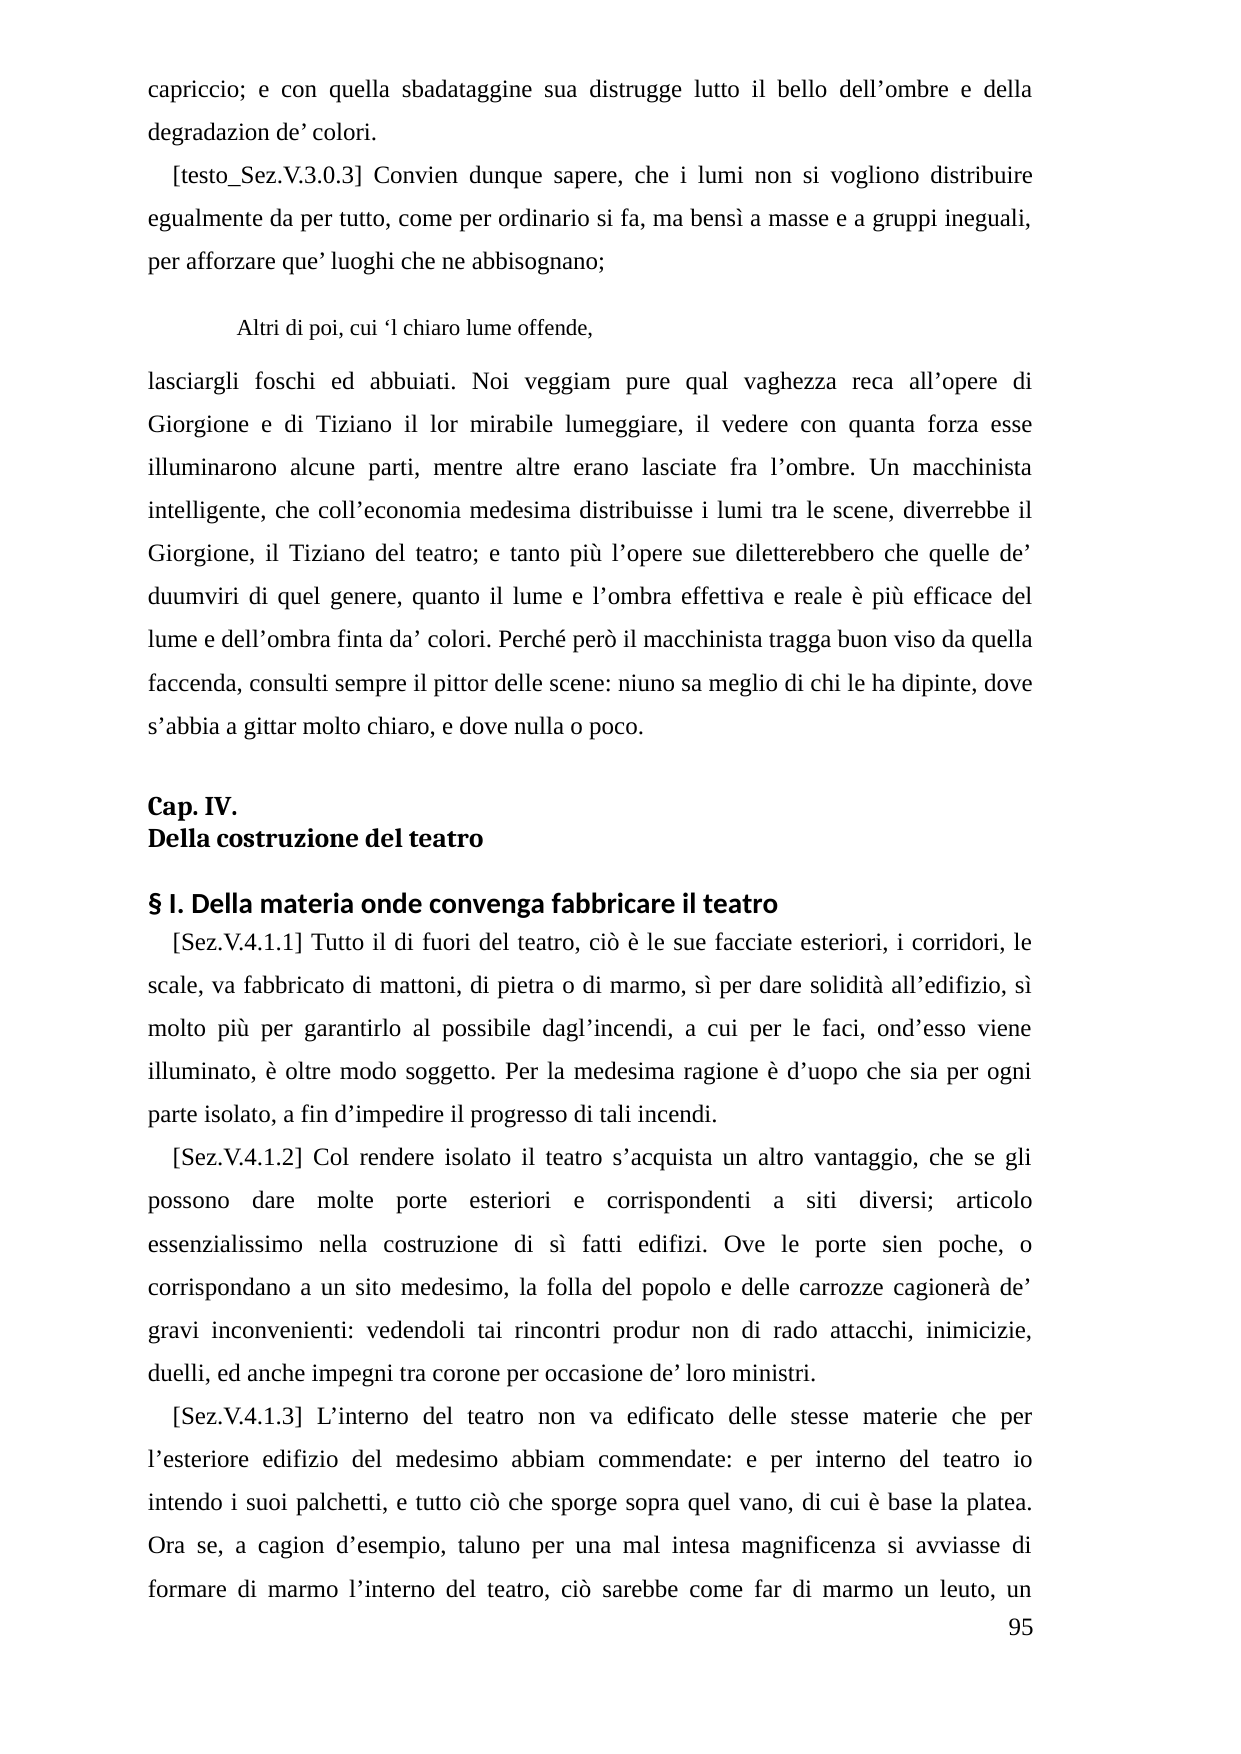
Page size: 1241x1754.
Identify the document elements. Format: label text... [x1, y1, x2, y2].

subtitle § I. Della materia onde convenga fabbricare il teatro [148, 885, 1033, 921]
text [testo_Sez.V.3.0.3] Convien dunque sapere, che i lumi non si vogliono distribuire egualmente da per tutto, come per ordinario si fa, ma bensì a masse e a gruppi ineguali, per afforzare que’ luoghi che ne abbisognano; [148, 160, 1033, 275]
text [Sez.V.4.1.3] L’interno del teatro non va edificato delle stesse materie che per l’esteriore edifizio del medesimo abbiam commendate: e per interno del teatro io intendo i suoi palchetti, e tutto ciò che sporge sopra quel vano, di cui è base la platea. Ora se, a cagion d’esempio, taluno per una mal intesa magnificenza si avviasse di formare di marmo l’interno del teatro, ciò sarebbe come far di marmo un leuto, un [148, 1401, 1033, 1602]
subtitle Cap. IV. Della costruzione del teatro [148, 791, 1033, 854]
text [Sez.V.4.1.1] Tutto il di fuori del teatro, ciò è le sue facciate esteriori, i corridori, le scale, va fabbricato di mattoni, di pietra o di marmo, sì per dare solidità all’edifizio, sì molto più per garantirlo al possibile dagl’incendi, a cui per le faci, ond’esso viene illuminato, è oltre modo soggetto. Per la medesima ragione è d’uopo che sia per ogni parte isolato, a fin d’impedire il progresso di tali incendi. [148, 927, 1033, 1128]
text lasciargli foschi ed abbuiati. Noi veggiam pure qual vaghezza reca all’opere di Giorgione e di Tiziano il lor mirabile lumeggiare, il vedere con quanta forza esse illuminarono alcune parti, mentre altre erano lasciate fra l’ombre. Un macchinista intelligente, che coll’economia medesima distribuisse i lumi tra le scene, diverrebbe il Giorgione, il Tiziano del teatro; e tanto più l’opere sue diletterebbero che quelle de’ duumviri di quel genere, quanto il lume e l’ombra effettiva e reale è più efficace del lume e dell’ombra finta da’ colori. Perché però il macchinista tragga buon viso da quella faccenda, consulti sempre il pittor delle scene: niuno sa meglio di chi le ha dipinte, dove s’abbia a gittar molto chiaro, e dove nulla o poco. [148, 366, 1033, 739]
text capriccio; e con quella sbadataggine sua distrugge lutto il bello dell’ombre e della degradazion de’ colori. [148, 74, 1033, 146]
text Altri di poi, cui ‘l chiaro lume offende, [236, 314, 1033, 341]
text [Sez.V.4.1.2] Col rendere isolato il teatro s’acquista un altro vantaggio, che se gli possono dare molte porte esteriori e corrispondenti a siti diversi; articolo essenzialissimo nella costruzione di sì fatti edifizi. Ove le porte sien poche, o corrispondano a un sito medesimo, la folla del popolo e delle carrozze cagionerà de’ gravi inconvenienti: vedendoli tai rincontri produr non di rado attacchi, inimicizie, duelli, ed anche impegni tra corone per occasione de’ loro ministri. [148, 1142, 1033, 1387]
